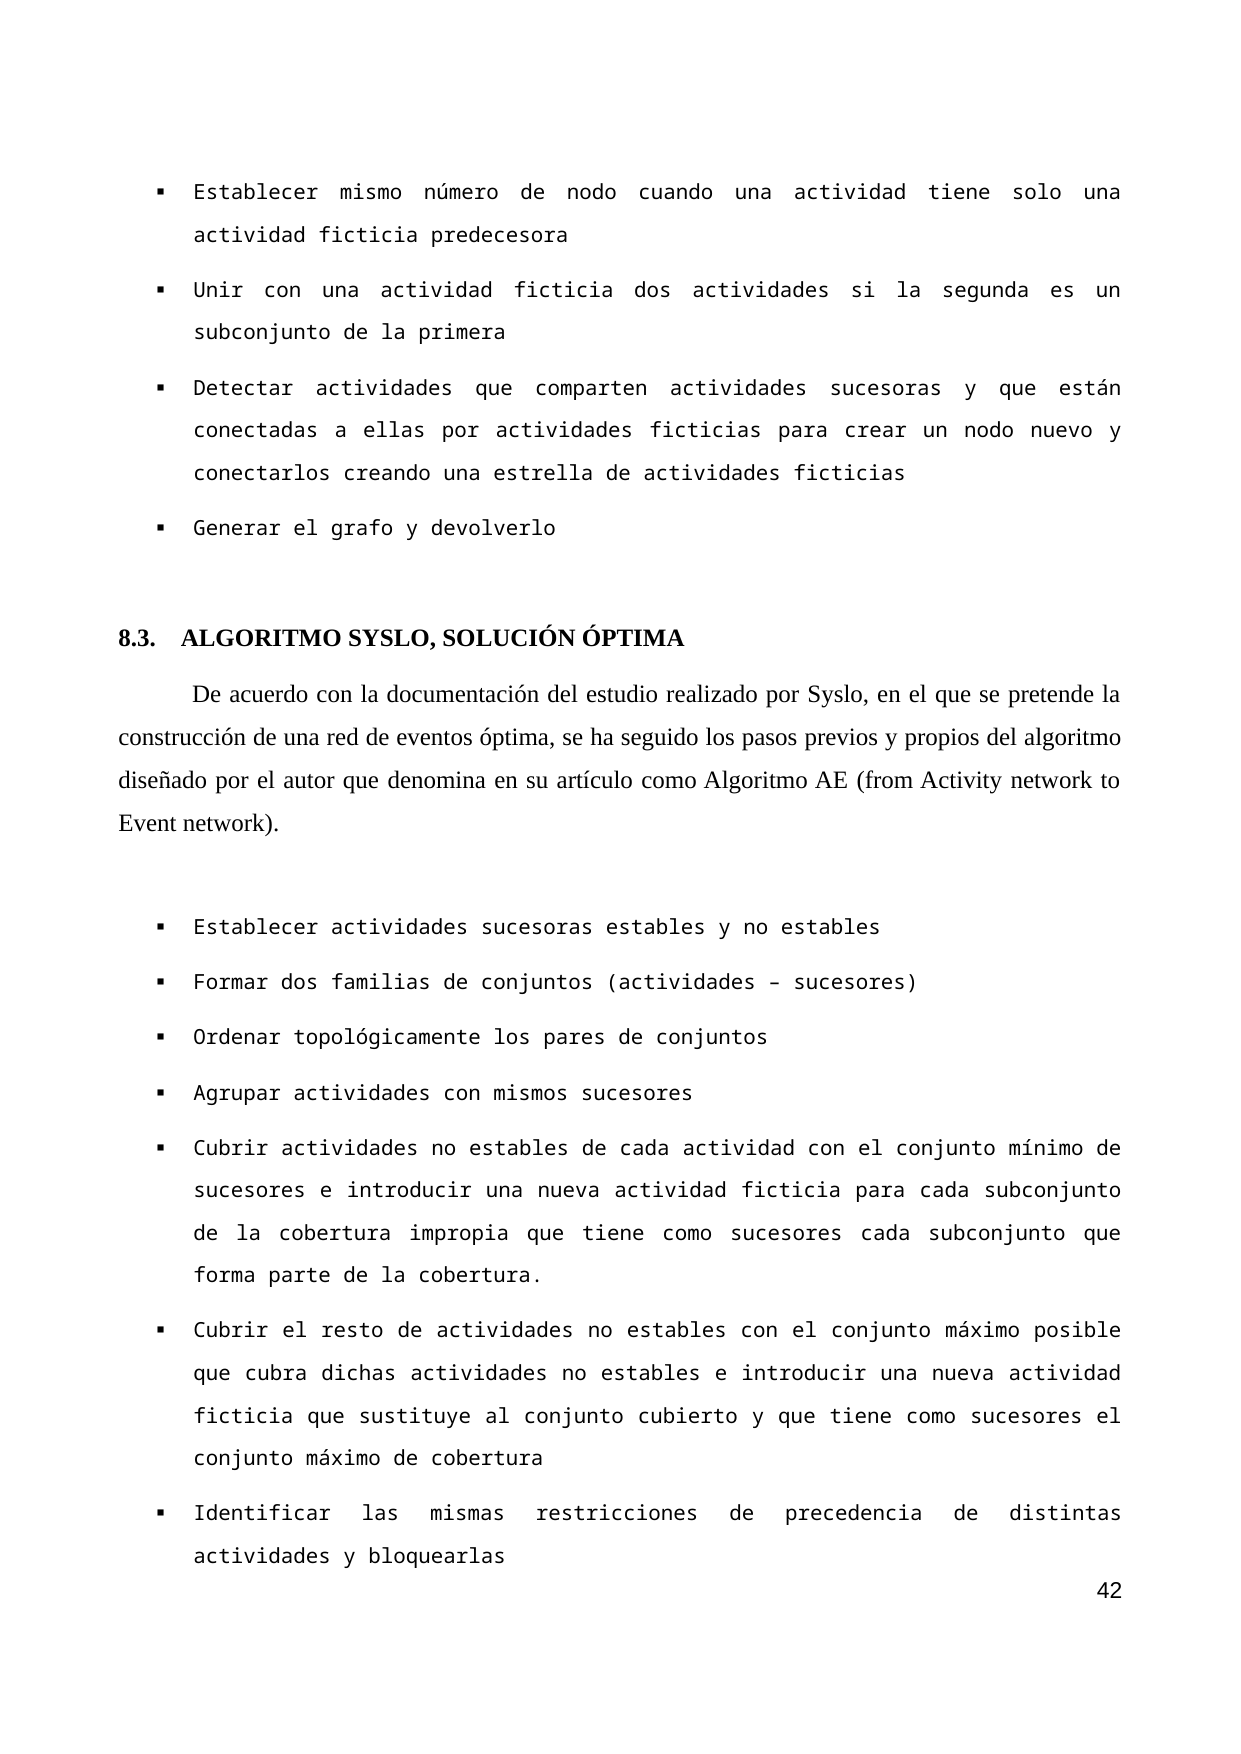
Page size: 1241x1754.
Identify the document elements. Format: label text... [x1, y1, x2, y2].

list Cubrir el resto de actividades no estables con el conjunto máximo posible que cubra dichas actividades no estables e introducir una nueva actividad ficticia que sustituye al conjunto cubierto y que tiene como sucesores el conjunto máximo de cobertura [156, 1316, 1122, 1472]
list Generar el grafo y devolverlo [156, 513, 1122, 541]
list Detectar actividades que comparten actividades sucesoras y que están conectadas a ellas por actividades ficticias para crear un nodo nuevo y conectarlos creando una estrella de actividades ficticias [156, 373, 1122, 486]
list Cubrir actividades no estables de cada actividad con el conjunto mínimo de sucesores e introducir una nueva actividad ficticia para cada subconjunto de la cobertura impropia que tiene como sucesores cada subconjunto que forma parte de la cobertura. [156, 1133, 1122, 1289]
list Establecer mismo número de nodo cuando una actividad tiene solo una actividad ficticia predecesora [156, 177, 1122, 248]
list Identificar las mismas restricciones de precedencia de distintas actividades y bloquearlas [156, 1498, 1122, 1569]
list Unir con una actividad ficticia dos actividades si la segunda es un subconjunto de la primera [156, 275, 1122, 346]
list Formar dos familias de conjuntos (actividades – sucesores) [156, 967, 1122, 996]
list Ordenar topológicamente los pares de conjuntos [156, 1022, 1122, 1051]
list Establecer actividades sucesoras estables y no estables [156, 912, 1122, 941]
list Agrupar actividades con mismos sucesores [156, 1078, 1122, 1106]
list ALGORITMO SYSLO, SOLUCIÓN ÓPTIMA [118, 623, 1122, 652]
text De acuerdo con la documentación del estudio realizado por Syslo, en el que se pretende la construcción de una red de eventos óptima, se ha seguido los pasos previos y propios del algoritmo diseñado por el autor que denomina en su artículo como Algoritmo AE (from Activity network to Event network). [118, 679, 1122, 837]
